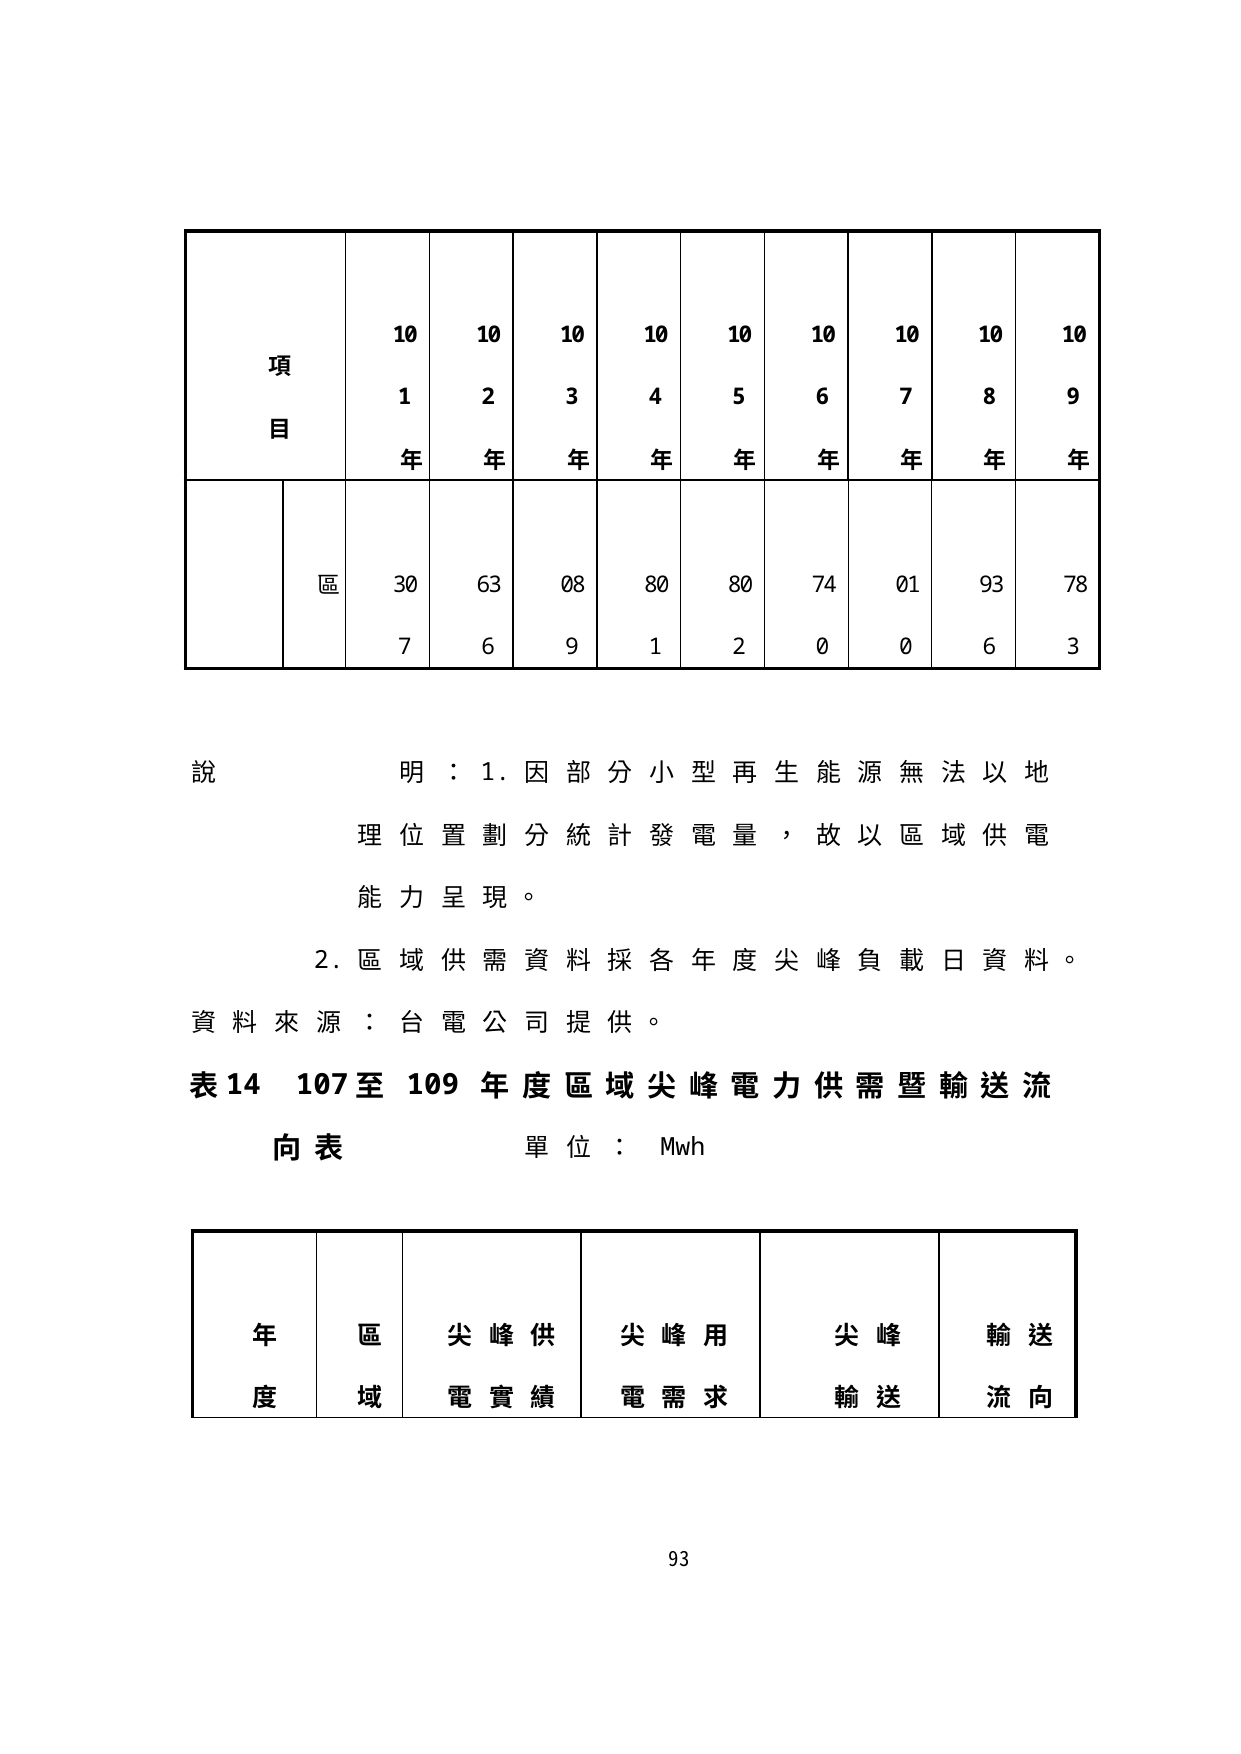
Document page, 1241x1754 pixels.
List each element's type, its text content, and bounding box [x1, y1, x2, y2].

table_header 尖峰供電實績 [403, 1233, 580, 1417]
table_cell 區 [284, 481, 345, 667]
table_header 104年 [598, 233, 680, 479]
table_cell 089 [514, 481, 596, 667]
table_cell 783 [1016, 481, 1098, 667]
table_cell [187, 481, 282, 667]
table_header 尖峰用電需求 [582, 1233, 759, 1417]
table_header 輸送流向 [940, 1233, 1074, 1417]
table_cell 010 [849, 481, 931, 667]
table_cell 636 [430, 481, 512, 667]
table_header 108年 [933, 233, 1015, 479]
text 資料來源：台電公司提供。 [183, 979, 1058, 1042]
table_header 106年 [765, 233, 847, 479]
table_header 105年 [681, 233, 764, 479]
table_header 年度 [194, 1233, 316, 1417]
table_header 109年 [1016, 233, 1098, 479]
table_header 103年 [514, 233, 596, 479]
text 表14 107至109年度區域尖峰電力供需暨輸送流向表 單位：Mwh [183, 1042, 1058, 1229]
table_header 102年 [430, 233, 512, 479]
table_header 101年 [346, 233, 429, 479]
table_header 區域 [317, 1233, 402, 1417]
text 說 明：1.因部分小型再生能源無法以地理位置劃分統計發電量，故以區域供電能力呈現。 [183, 729, 1058, 917]
table_cell 740 [765, 481, 848, 667]
table_header 項 目 [187, 233, 345, 479]
table_cell 802 [681, 481, 764, 667]
table_cell 307 [346, 481, 429, 667]
table_cell 936 [932, 481, 1015, 667]
table_cell 801 [598, 481, 680, 667]
table_header 107年 [849, 233, 931, 479]
table_header 尖峰輸送 [761, 1233, 938, 1417]
text 2.區域供需資料採各年度尖峰負載日資料。 [306, 917, 1058, 979]
